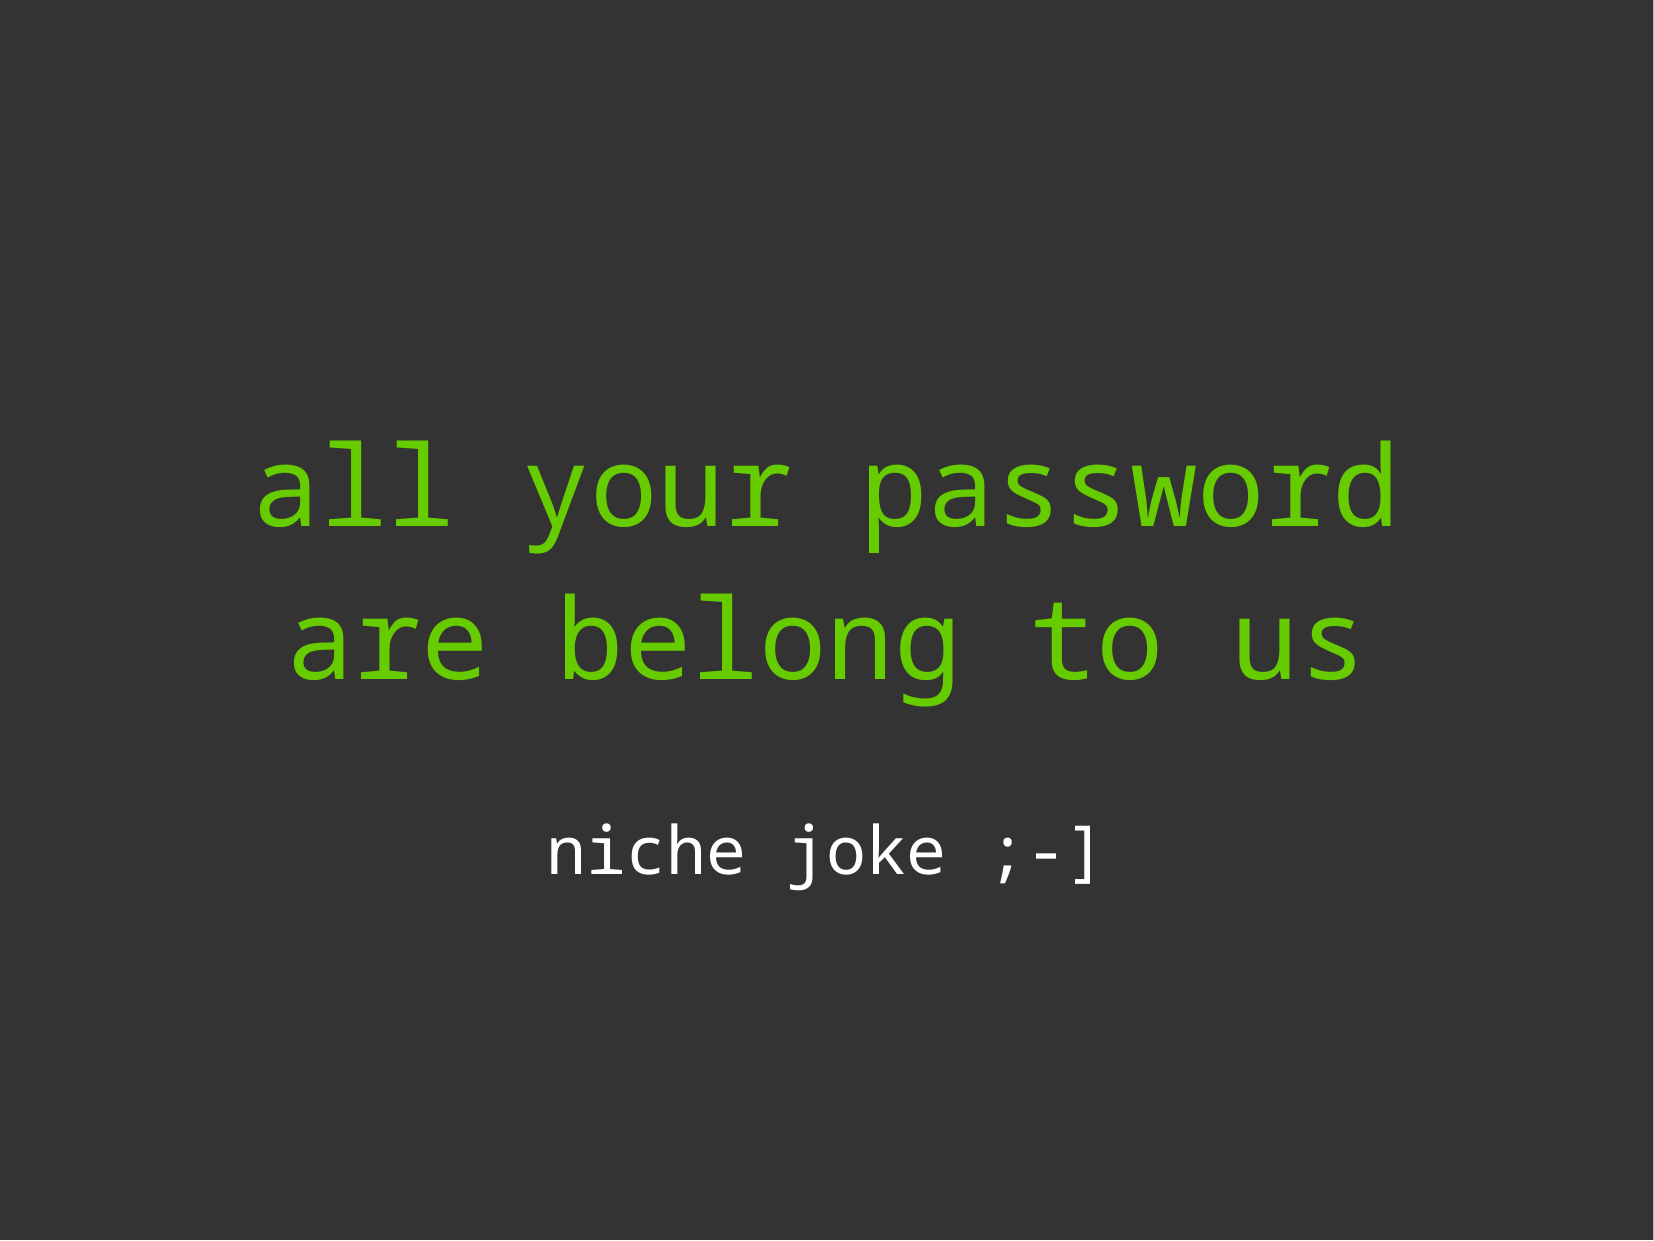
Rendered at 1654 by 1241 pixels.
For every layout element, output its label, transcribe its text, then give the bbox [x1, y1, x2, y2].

subtitle all your password are belong to us niche joke ;-] [82, 290, 1571, 1010]
